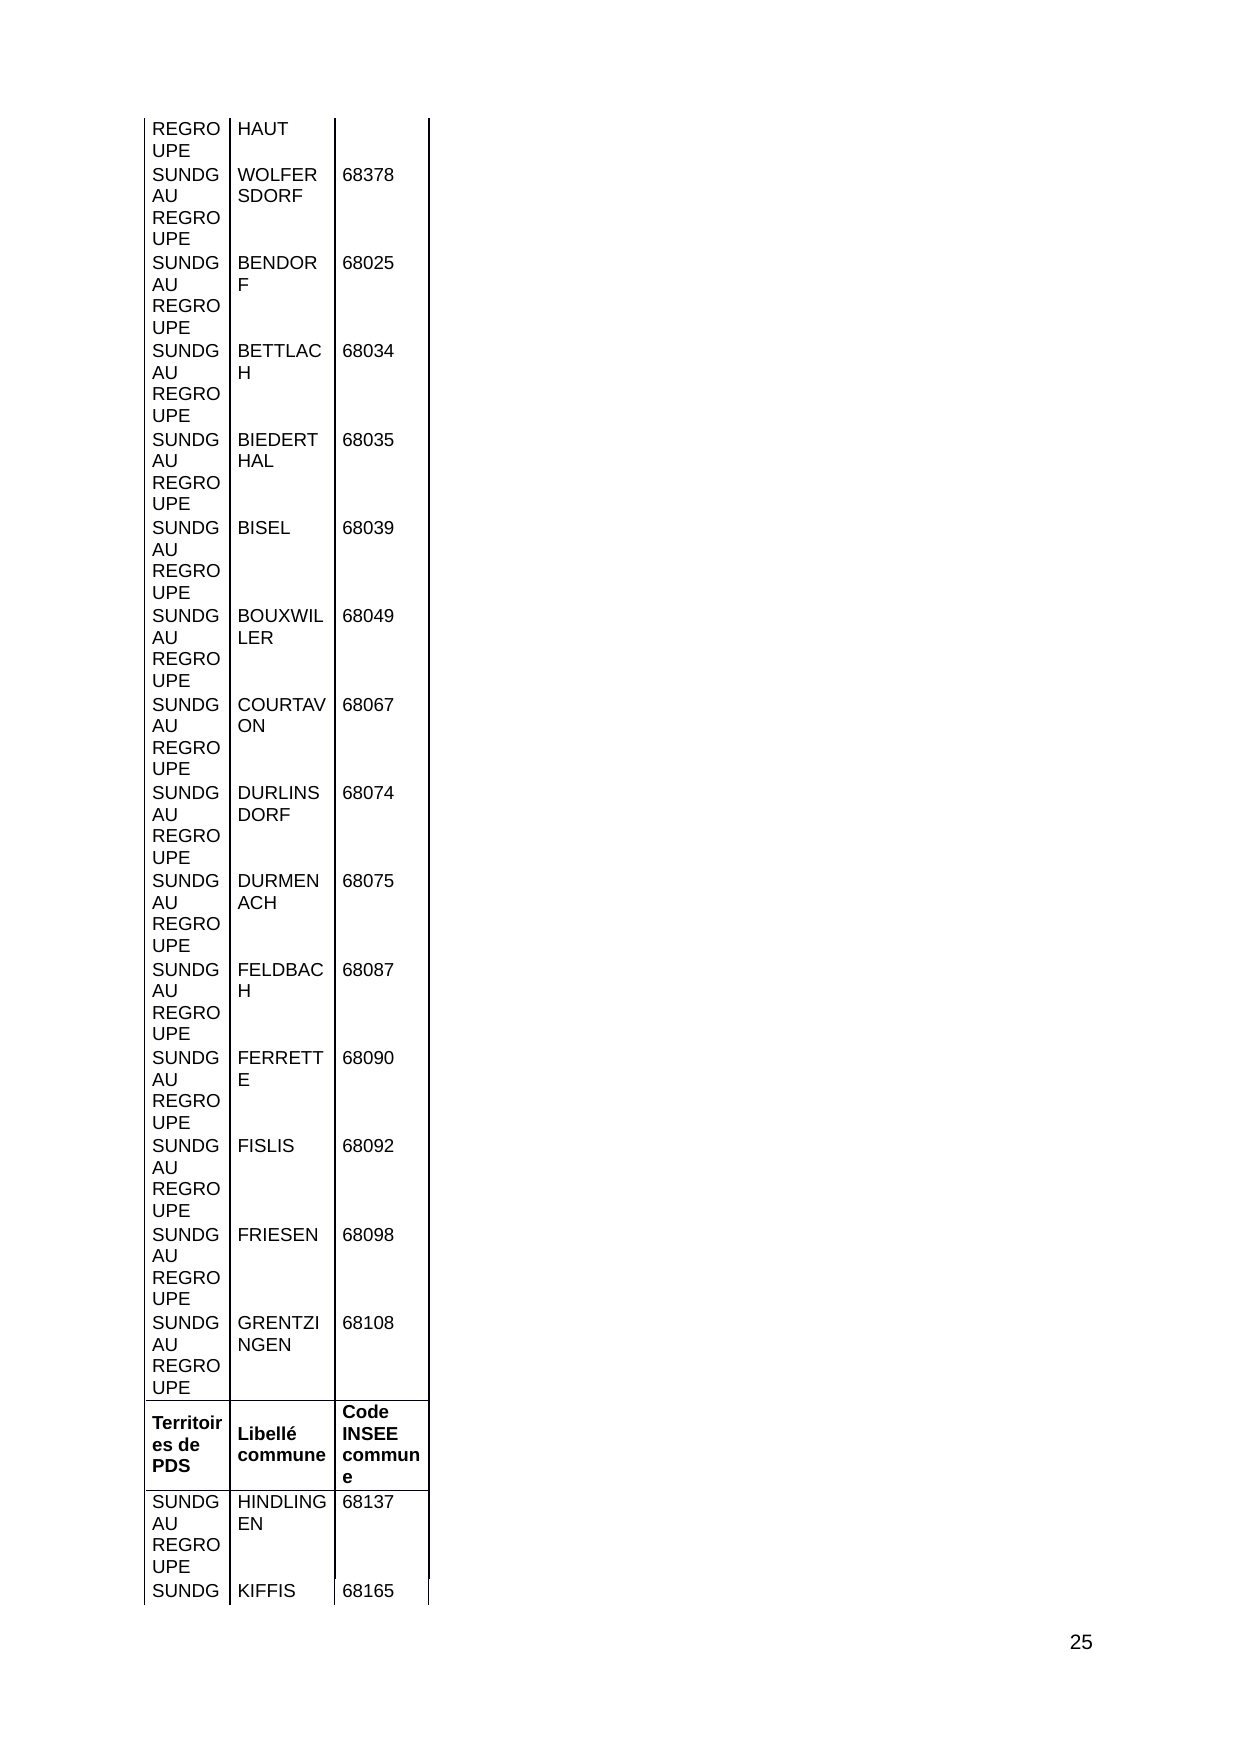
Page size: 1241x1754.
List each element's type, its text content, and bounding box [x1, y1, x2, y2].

table_cell 68092 [336, 1135, 428, 1223]
table_cell SUNDGAU REGROUPE [145, 517, 229, 605]
table_cell DURMENACH [231, 870, 334, 958]
table_cell [336, 118, 428, 163]
table_cell SUNDGAU REGROUPE [145, 959, 229, 1047]
table_cell Code INSEE commune [336, 1401, 428, 1489]
table_cell SUNDGAU REGROUPE [145, 164, 229, 252]
table_cell 68035 [336, 429, 428, 517]
table_cell 68378 [336, 164, 428, 252]
table_cell FISLIS [231, 1135, 334, 1223]
table_cell SUNDGAU REGROUPE [145, 605, 229, 693]
table_cell 68039 [336, 517, 428, 605]
table_cell 68025 [336, 252, 428, 340]
table_cell BOUXWILLER [231, 605, 334, 693]
table_cell Libellé commune [231, 1401, 334, 1489]
table_cell GRENTZINGEN [231, 1312, 334, 1400]
table_cell BIEDERTHAL [231, 429, 334, 517]
table_cell KIFFIS [231, 1579, 334, 1605]
table_cell SUNDGAU REGROUPE [145, 429, 229, 517]
table_cell SUNDGAU REGROUPE [145, 252, 229, 340]
table_cell 68087 [336, 959, 428, 1047]
table_cell 68098 [336, 1224, 428, 1312]
table_cell 68108 [336, 1312, 428, 1400]
table_cell SUNDG [145, 1579, 229, 1605]
table_cell 68067 [336, 694, 428, 782]
table_cell 68090 [336, 1047, 428, 1135]
table_cell BISEL [231, 517, 334, 605]
table_cell FERRETTE [231, 1047, 334, 1135]
table_cell BENDORF [231, 252, 334, 340]
table_cell 68074 [336, 782, 428, 870]
table_cell FELDBACH [231, 959, 334, 1047]
table_cell COURTAVON [231, 694, 334, 782]
table_cell SUNDGAU REGROUPE [145, 1312, 229, 1400]
table_cell REGROUPE [145, 118, 229, 163]
table_cell 68034 [336, 340, 428, 428]
table_cell SUNDGAU REGROUPE [145, 782, 229, 870]
table_cell SUNDGAU REGROUPE [145, 1047, 229, 1135]
table_cell 68165 [335, 1579, 428, 1605]
table_cell SUNDGAU REGROUPE [145, 1135, 229, 1223]
table_cell SUNDGAU REGROUPE [145, 340, 229, 428]
table_cell WOLFERSDORF [231, 164, 334, 252]
table_cell SUNDGAU REGROUPE [145, 694, 229, 782]
table_cell Territoires de PDS [145, 1401, 229, 1489]
table_cell SUNDGAU REGROUPE [145, 870, 229, 958]
table_cell 68049 [336, 605, 428, 693]
table_cell 68075 [336, 870, 428, 958]
table_cell FRIESEN [231, 1224, 334, 1312]
table_cell HINDLINGEN [231, 1491, 334, 1579]
table_cell HAUT [231, 118, 334, 163]
table_cell SUNDGAU REGROUPE [145, 1491, 229, 1579]
table_cell 68137 [336, 1491, 428, 1579]
table_cell SUNDGAU REGROUPE [145, 1224, 229, 1312]
table_cell DURLINSDORF [231, 782, 334, 870]
table_cell BETTLACH [231, 340, 334, 428]
